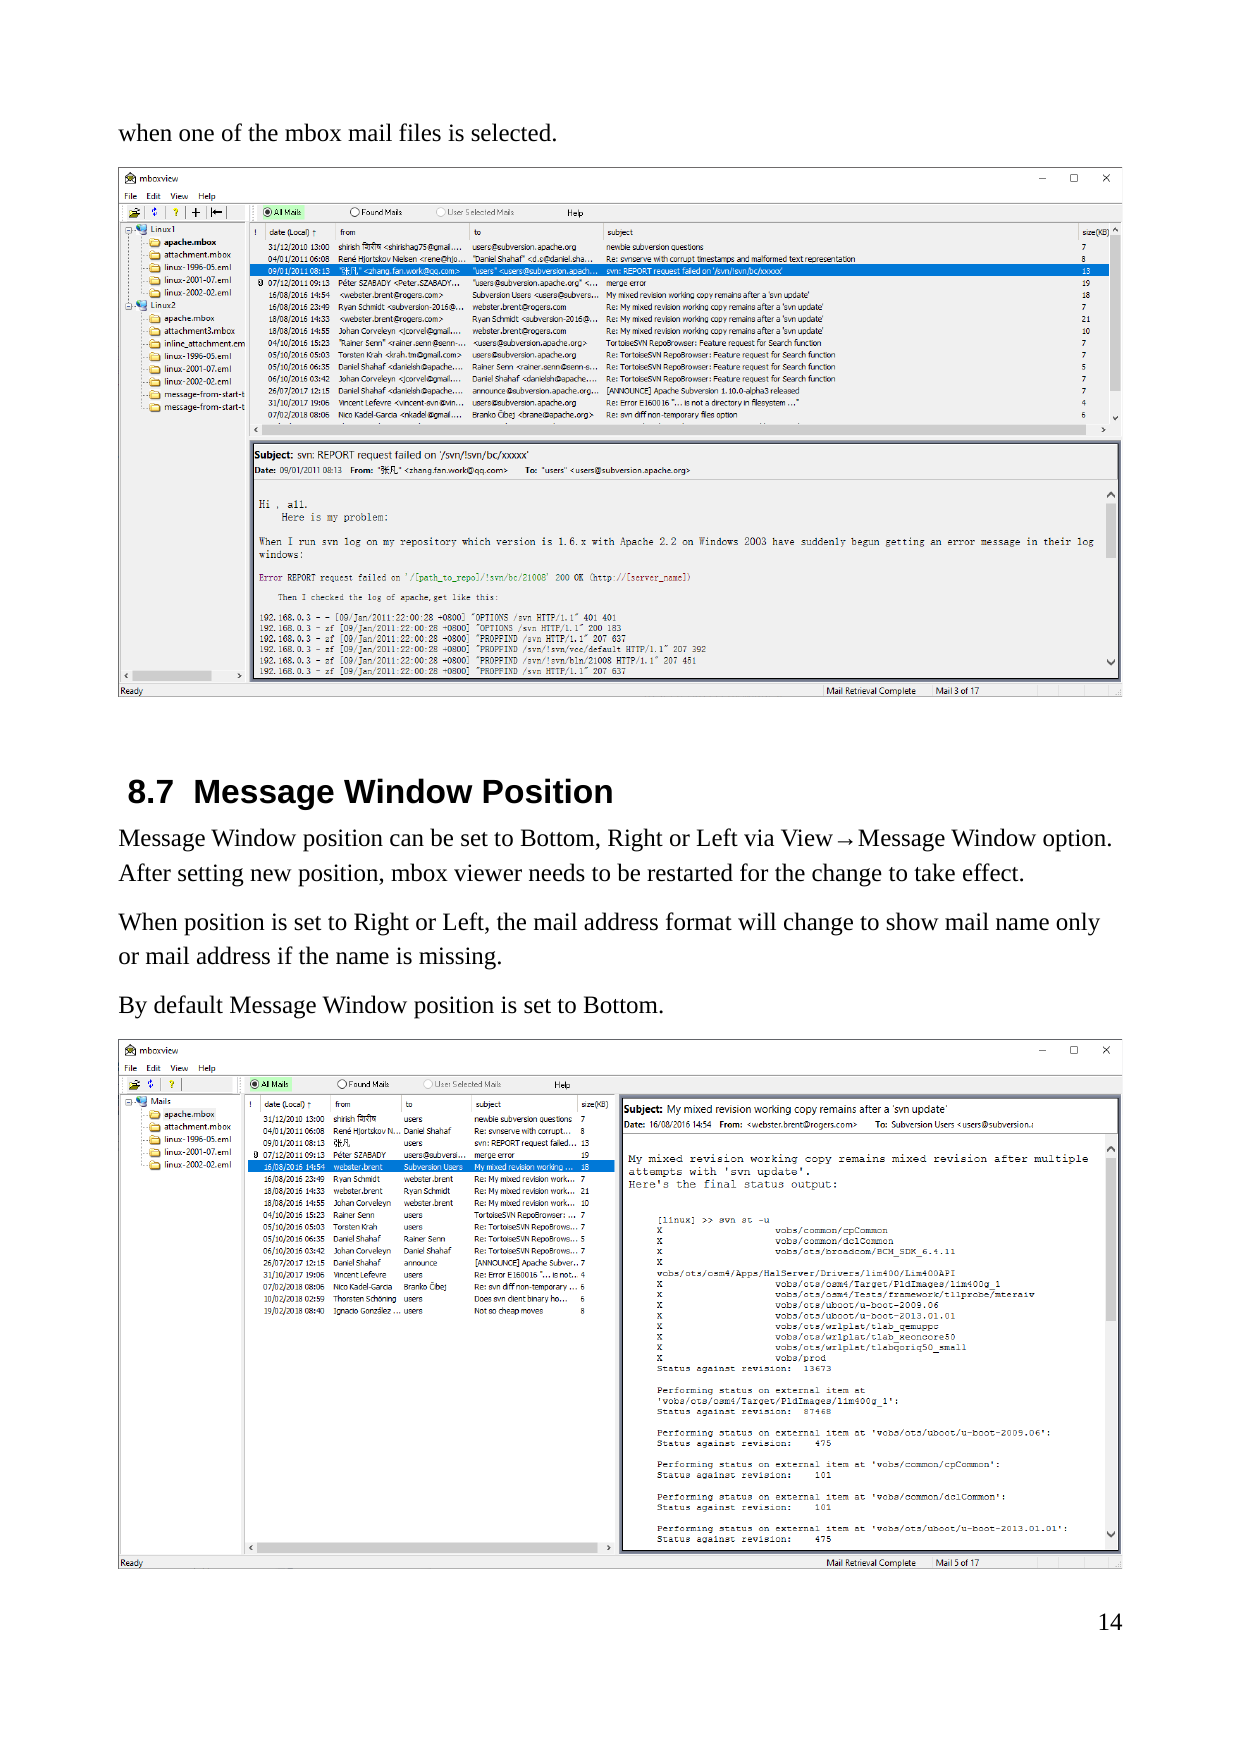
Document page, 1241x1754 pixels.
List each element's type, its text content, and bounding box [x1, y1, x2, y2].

text When position is set to Right or Left, the mail address format will change to show mail name only or mail address if the name is missing. [118, 907, 1122, 970]
text Message Window position can be set to Bottom, Right or Left via View→Message Window option. After setting new position, mbox viewer needs to be restarted for the change to take effect. [118, 823, 1122, 887]
text when one of the mbox mail files is selected. [118, 118, 1122, 147]
text By default Message Window position is set to Bottom. [118, 990, 1122, 1019]
picture [118, 1039, 1123, 1569]
subtitle Message Window Position [118, 772, 1122, 811]
picture [118, 167, 1123, 697]
